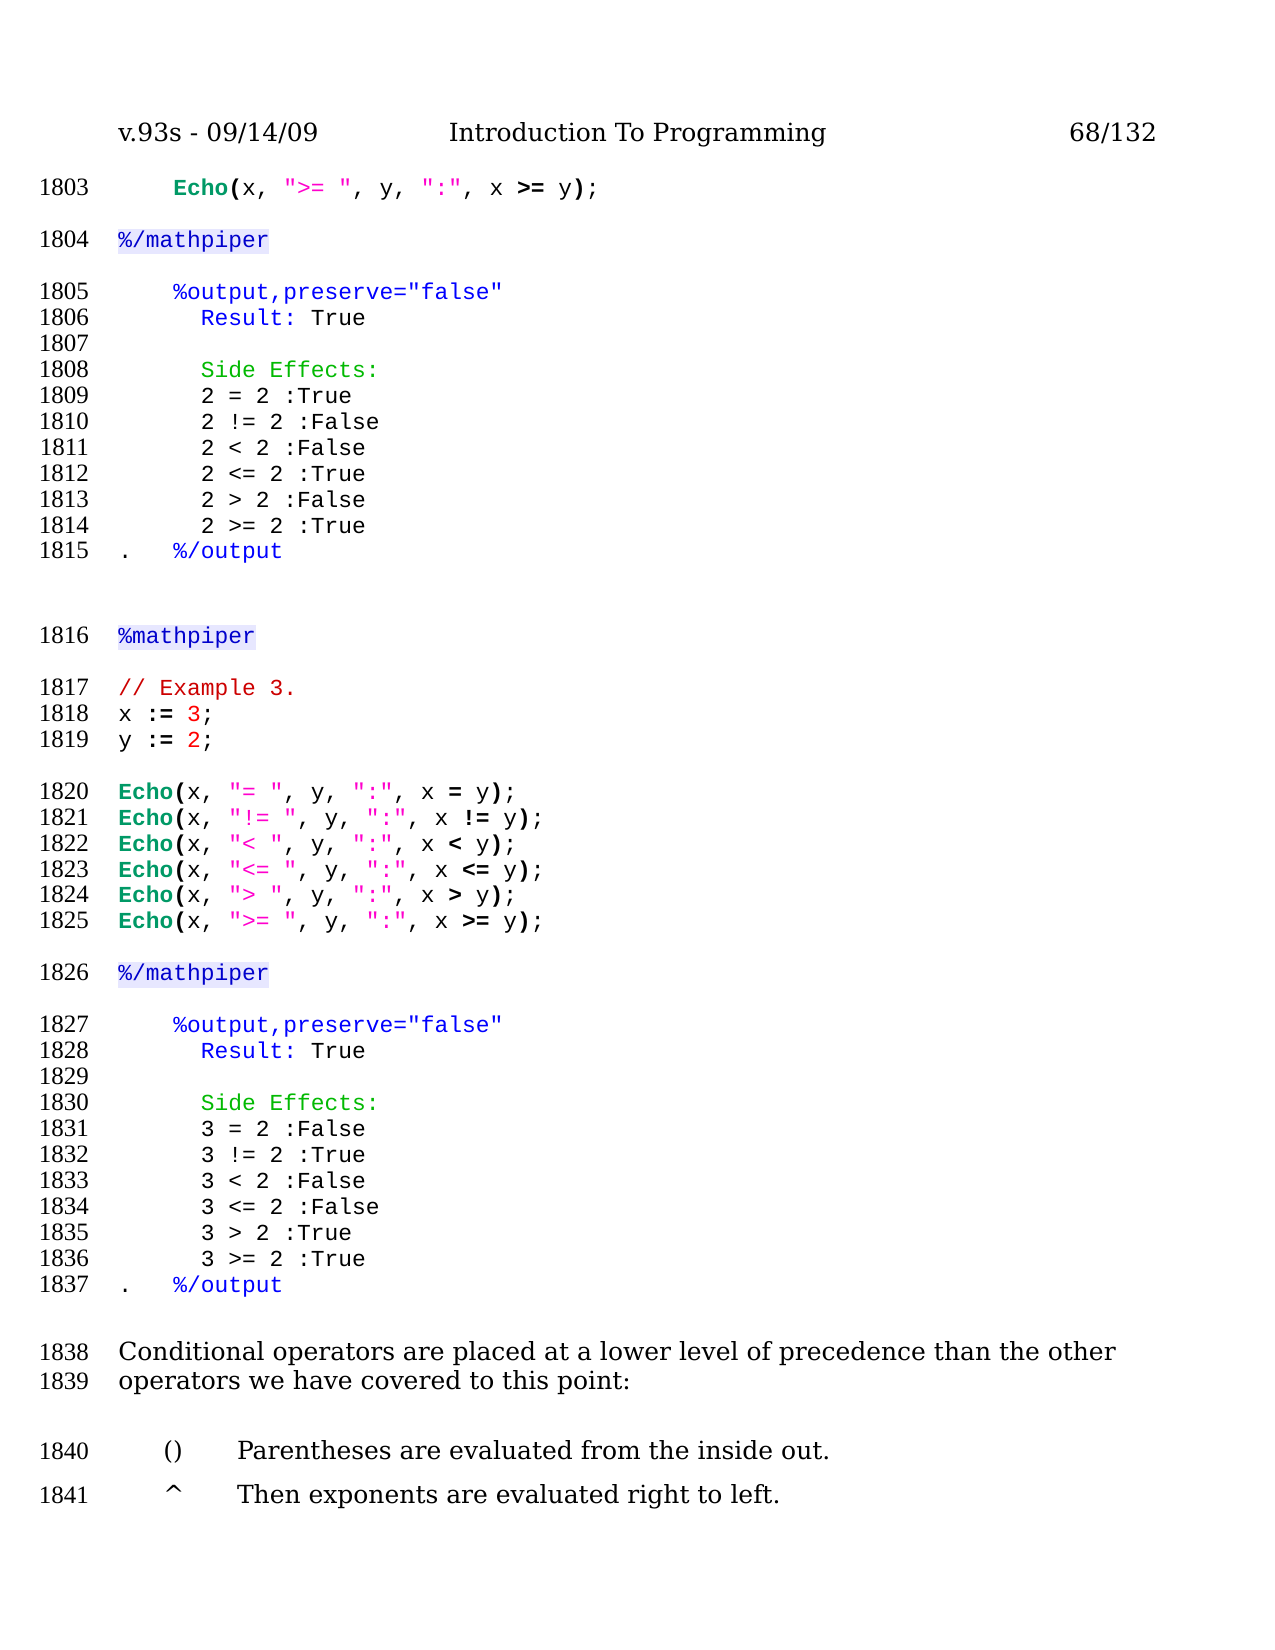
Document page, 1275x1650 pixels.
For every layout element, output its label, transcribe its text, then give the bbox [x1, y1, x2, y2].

text 2 <= 2 :True [118, 462, 1157, 488]
text 3 < 2 :False [118, 1169, 1157, 1195]
text 3 <= 2 :False [118, 1195, 1157, 1221]
text x := 3; [118, 702, 1157, 728]
text Echo(x, ">= ", y, ":", x >= y); [118, 910, 1157, 936]
text 2 != 2 :False [118, 410, 1157, 436]
text Echo(x, "> ", y, ":", x > y); [118, 884, 1157, 910]
text 2 < 2 :False [118, 436, 1157, 462]
text Echo(x, "= ", y, ":", x = y); [118, 780, 1157, 806]
text Side Effects: [118, 358, 1157, 384]
text Echo(x, "<= ", y, ":", x <= y); [118, 858, 1157, 884]
text Echo(x, ">= ", y, ":", x >= y); [118, 177, 1157, 203]
text ^ Then exponents are evaluated right to left. [163, 1481, 1157, 1510]
text Conditional operators are placed at a lower level of precedence than the other operators we have covered to this point: [118, 1337, 1157, 1396]
text Echo(x, "< ", y, ":", x < y); [118, 832, 1157, 858]
text %output,preserve="false" [118, 1013, 1157, 1039]
text 3 != 2 :True [118, 1143, 1157, 1169]
text %output,preserve="false" [118, 281, 1157, 306]
text () Parentheses are evaluated from the inside out. [163, 1437, 1157, 1466]
text %/mathpiper [118, 962, 1157, 988]
text %/mathpiper [118, 229, 1157, 254]
text 3 > 2 :True [118, 1221, 1157, 1247]
text %mathpiper [118, 624, 1157, 650]
text . %/output [118, 1273, 1157, 1299]
text y := 2; [118, 728, 1157, 754]
text Side Effects: [118, 1091, 1157, 1117]
text 2 = 2 :True [118, 384, 1157, 410]
text Echo(x, "!= ", y, ":", x != y); [118, 806, 1157, 832]
text 3 = 2 :False [118, 1117, 1157, 1143]
text 3 >= 2 :True [118, 1247, 1157, 1273]
text // Example 3. [118, 676, 1157, 702]
text Result: True [118, 1039, 1157, 1065]
text 2 > 2 :False [118, 488, 1157, 514]
text Result: True [118, 306, 1157, 332]
text . %/output [118, 540, 1157, 566]
text 2 >= 2 :True [118, 514, 1157, 540]
